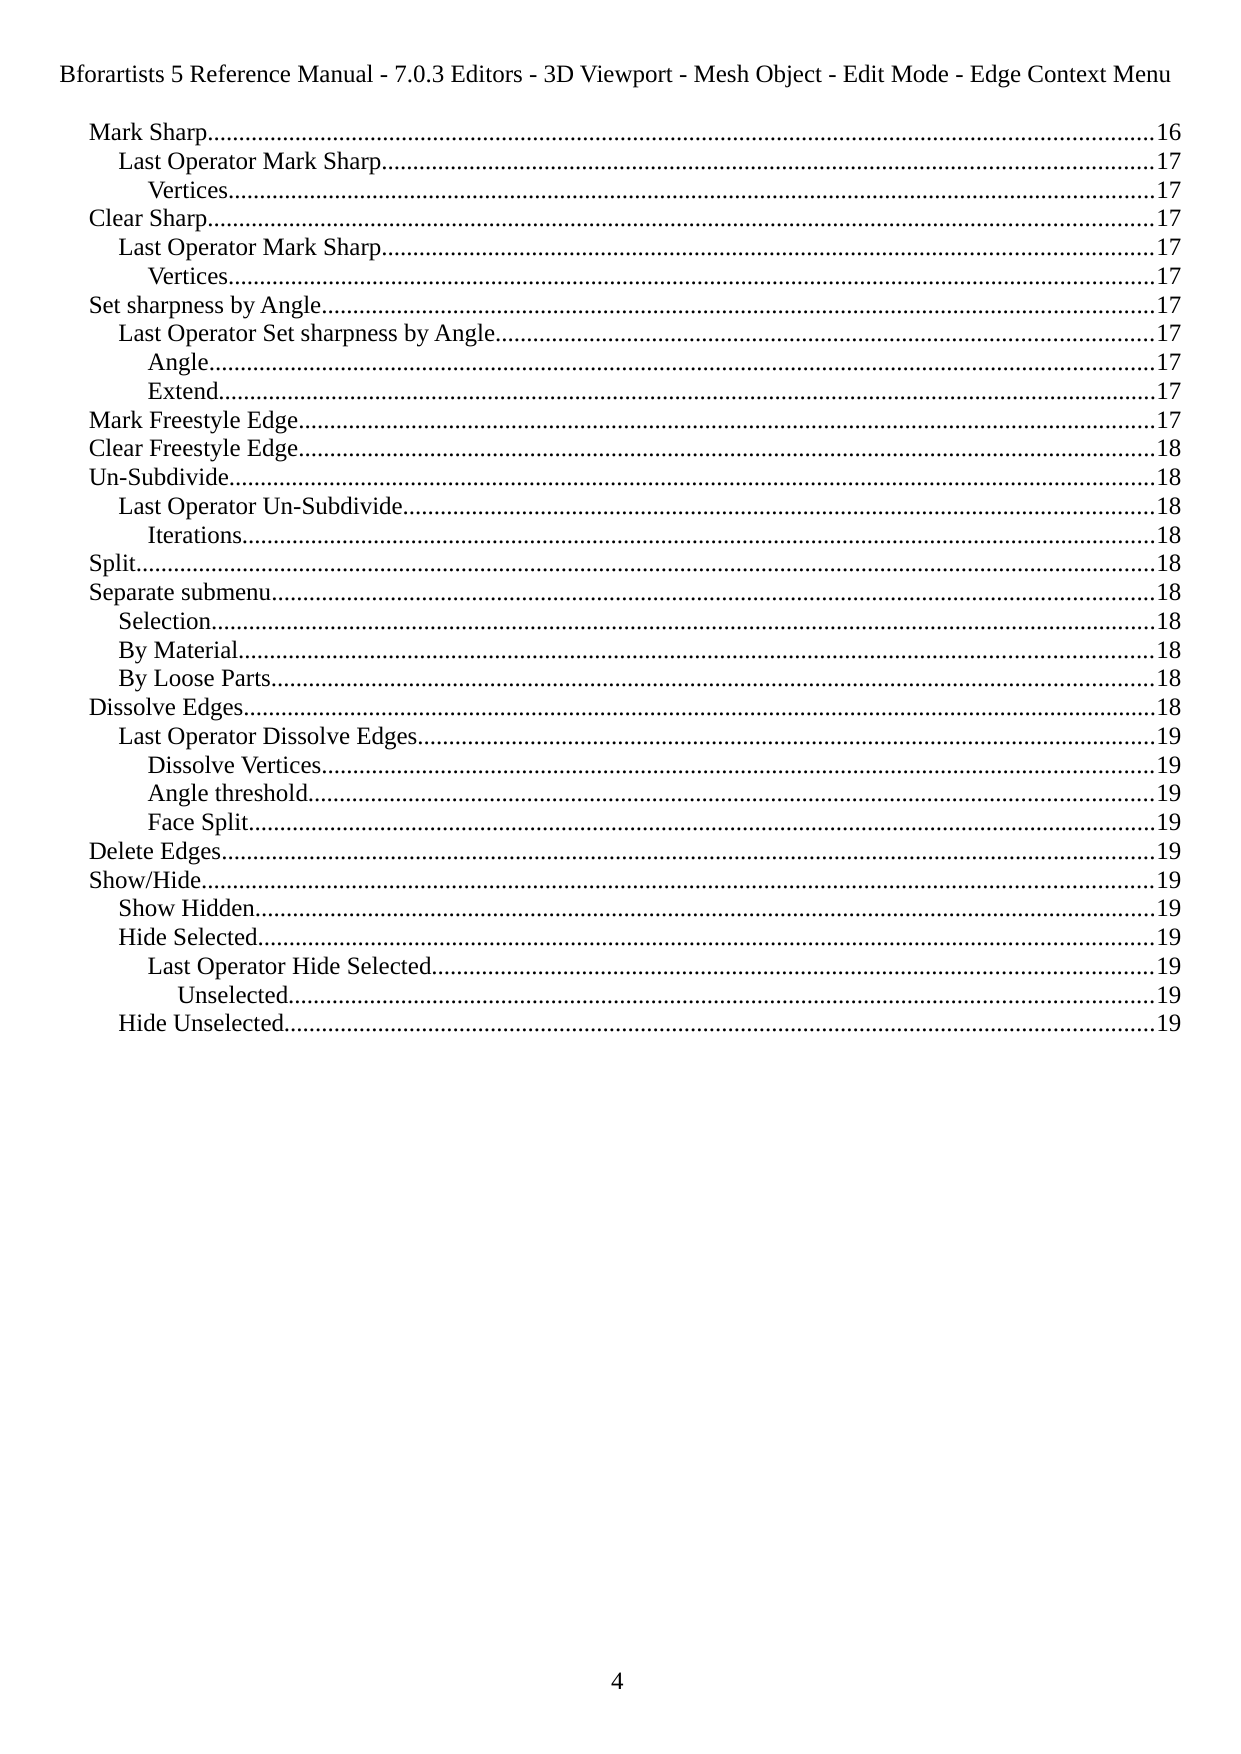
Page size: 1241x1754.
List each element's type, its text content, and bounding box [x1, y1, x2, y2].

text Face Split 19 [147, 807, 1181, 836]
text Vertices 17 [147, 175, 1181, 203]
text Angle threshold 19 [147, 778, 1181, 807]
text Hide Unselected 19 [118, 1008, 1181, 1037]
text Last Operator Un-Subdivide 18 [118, 491, 1181, 520]
text Set sharpness by Angle 17 [88, 290, 1181, 318]
text Show Hidden 19 [118, 893, 1181, 922]
text Unselected 19 [177, 980, 1181, 1008]
text Last Operator Hide Selected 19 [147, 951, 1181, 980]
text Last Operator Mark Sharp 17 [118, 232, 1181, 261]
text Iterations 18 [147, 520, 1181, 548]
text Last Operator Set sharpness by Angle 17 [118, 318, 1181, 347]
text Angle 17 [147, 347, 1181, 376]
text Un-Subdivide 18 [88, 462, 1181, 491]
text Delete Edges 19 [88, 836, 1181, 865]
text Separate submenu 18 [88, 577, 1181, 606]
text Last Operator Mark Sharp 17 [118, 146, 1181, 175]
text Hide Selected 19 [118, 922, 1181, 951]
text Mark Freestyle Edge 17 [88, 405, 1181, 433]
text Show/Hide 19 [88, 865, 1181, 893]
text By Material 18 [118, 635, 1181, 663]
text Split 18 [88, 548, 1181, 577]
text Clear Freestyle Edge 18 [88, 433, 1181, 462]
text Last Operator Dissolve Edges 19 [118, 721, 1181, 750]
text Dissolve Vertices 19 [147, 750, 1181, 778]
text Clear Sharp 17 [88, 203, 1181, 232]
text Dissolve Edges 18 [88, 692, 1181, 721]
text Vertices 17 [147, 261, 1181, 290]
text Selection 18 [118, 606, 1181, 635]
text Mark Sharp 16 [88, 117, 1181, 146]
text Extend 17 [147, 376, 1181, 405]
text By Loose Parts 18 [118, 663, 1181, 692]
